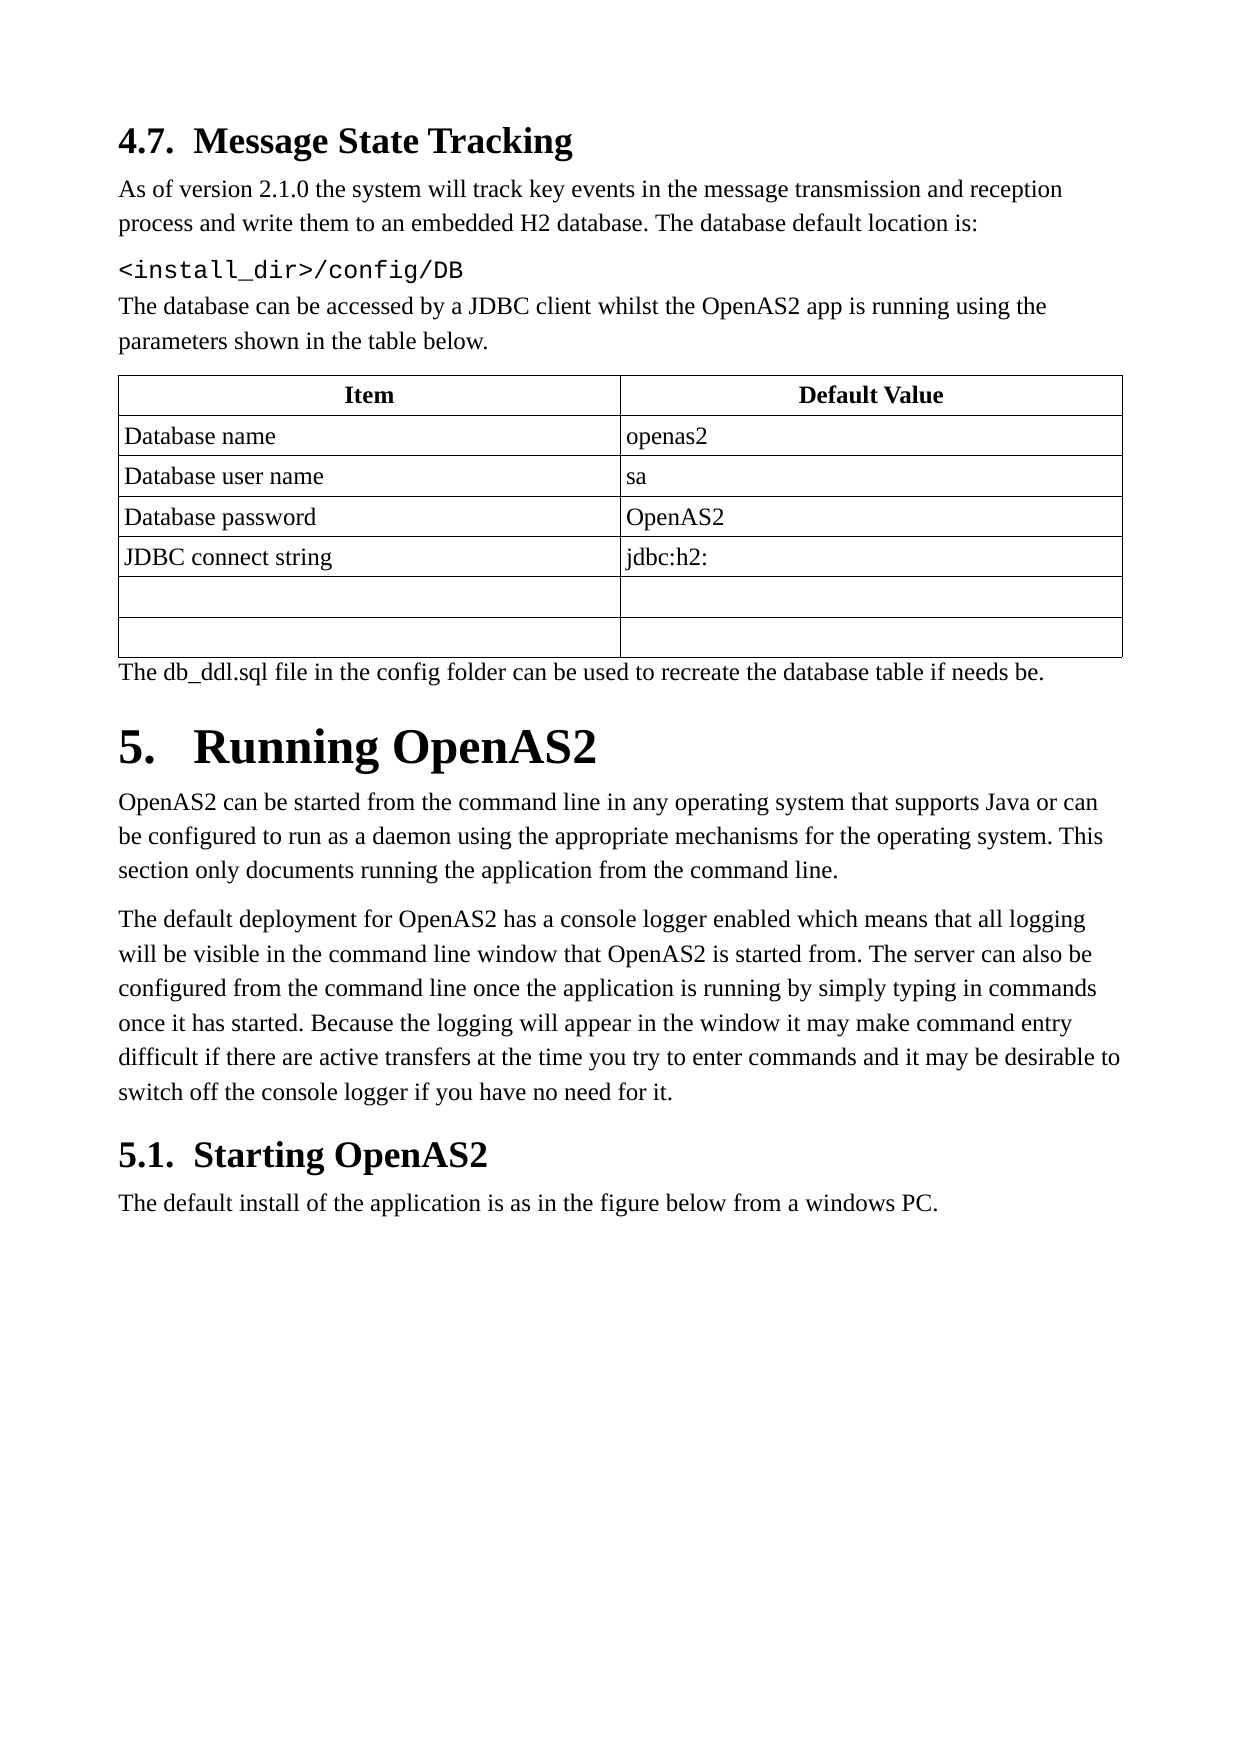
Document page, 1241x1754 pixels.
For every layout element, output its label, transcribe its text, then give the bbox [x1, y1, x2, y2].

table_cell [621, 618, 1122, 657]
table_cell Database name [119, 416, 620, 455]
table_cell [119, 618, 620, 657]
text As of version 2.1.0 the system will track key events in the message transmission and reception process and write them to an embedded H2 database. The database default location is: [118, 174, 1122, 237]
subtitle Message State Tracking [118, 118, 1122, 161]
table_header Default Value [621, 376, 1122, 415]
subtitle Starting OpenAS2 [118, 1132, 1122, 1175]
text The db_ddl.sql file in the config folder can be used to recreate the database table if needs be. [118, 658, 1122, 686]
table_cell sa [621, 456, 1122, 496]
table_header Item [119, 376, 620, 415]
text <install_dir>/config/DB [118, 257, 1122, 286]
subtitle Running OpenAS2 [118, 717, 1122, 774]
table_cell [119, 577, 620, 617]
table_cell openas2 [621, 416, 1122, 455]
text OpenAS2 can be started from the command line in any operating system that supports Java or can be configured to run as a daemon using the appropriate mechanisms for the operating system. This section only documents running the application from the command line. [118, 787, 1122, 884]
table_cell jdbc:h2: [621, 537, 1122, 576]
table_cell JDBC connect string [119, 537, 620, 576]
text The database can be accessed by a JDBC client whilst the OpenAS2 app is running using the parameters shown in the table below. [118, 291, 1122, 354]
table_cell Database password [119, 497, 620, 536]
table_cell [621, 577, 1122, 617]
text The default install of the application is as in the figure below from a windows PC. [118, 1188, 1122, 1217]
text The default deployment for OpenAS2 has a console logger enabled which means that all logging will be visible in the command line window that OpenAS2 is started from. The server can also be configured from the command line once the application is running by simply typing in commands once it has started. Because the logging will appear in the window it may make command entry difficult if there are active transfers at the time you try to enter commands and it may be desirable to switch off the console logger if you have no need for it. [118, 904, 1122, 1106]
table_cell OpenAS2 [621, 497, 1122, 536]
table_cell Database user name [119, 456, 620, 496]
